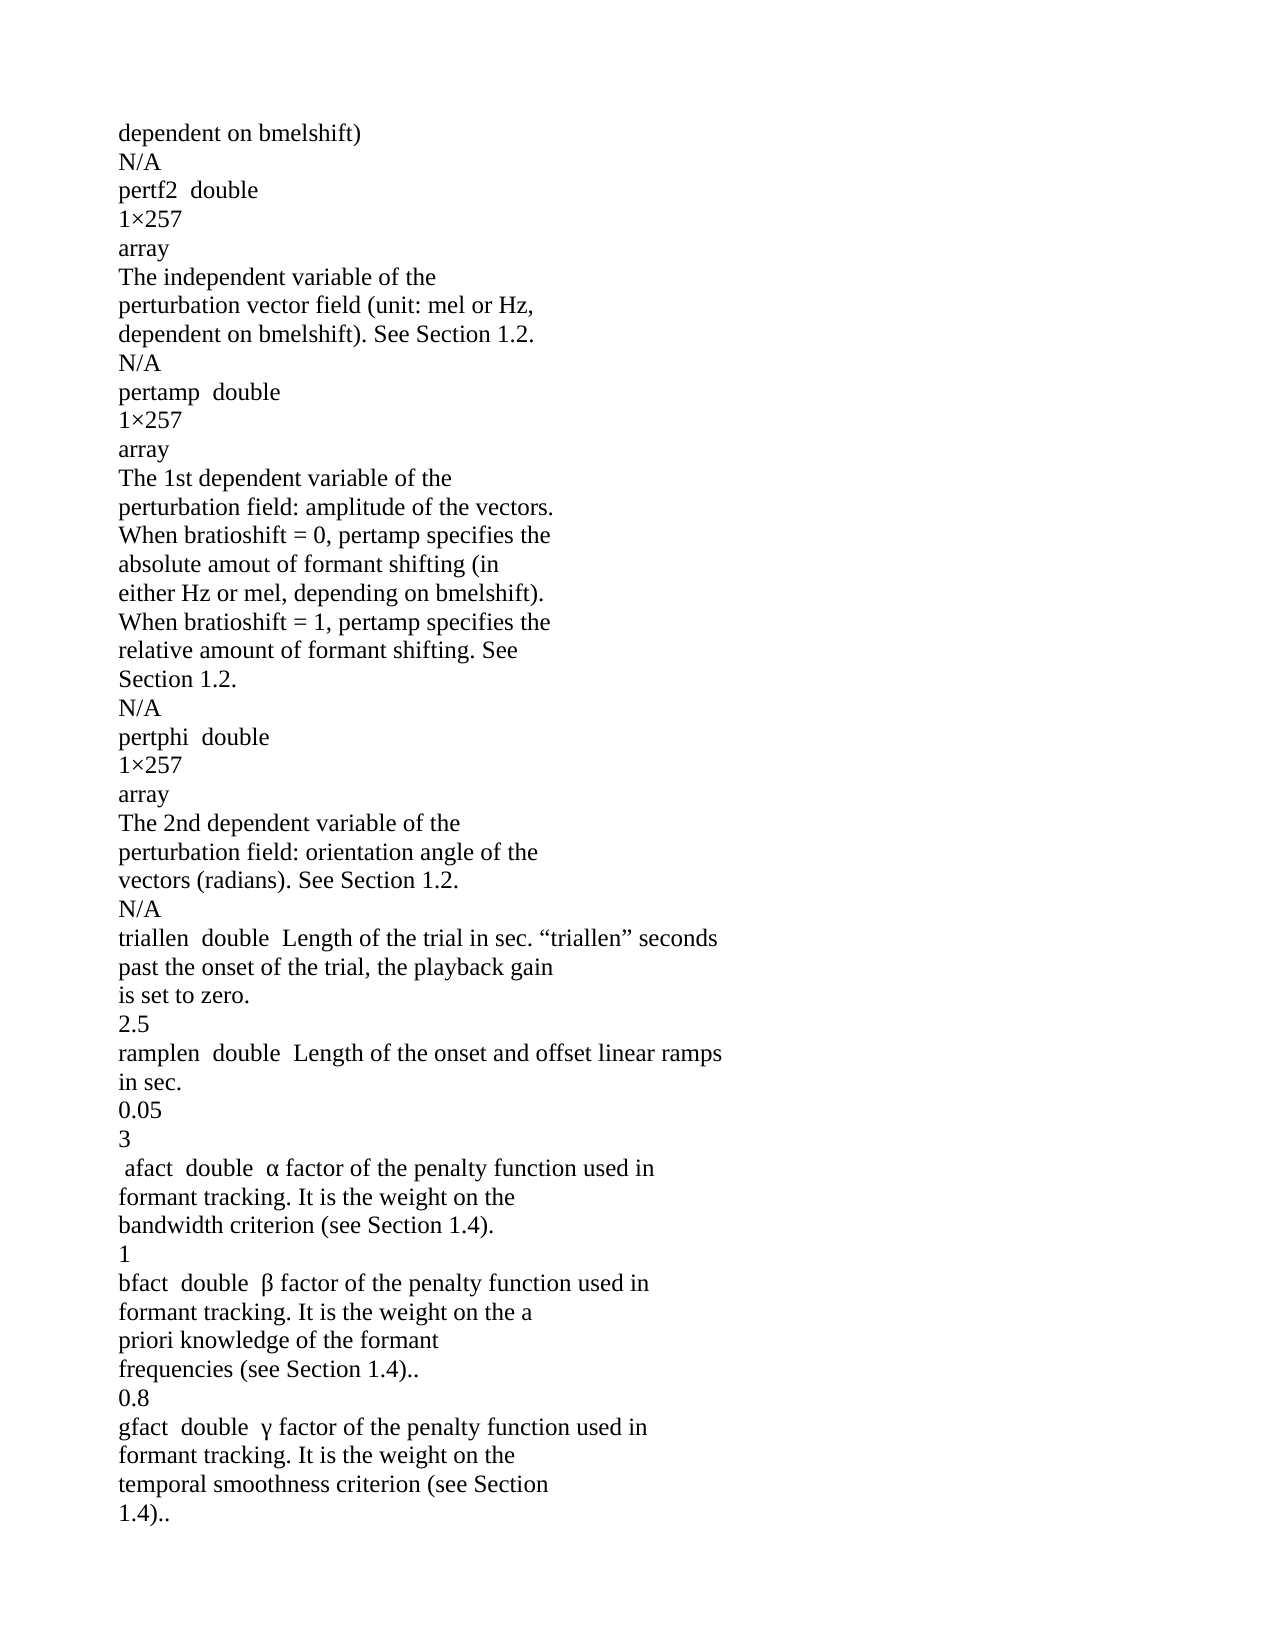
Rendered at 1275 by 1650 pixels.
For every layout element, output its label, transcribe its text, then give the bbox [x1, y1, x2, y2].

text pertphi double [118, 722, 1157, 751]
text either Hz or mel, depending on bmelshift). [118, 578, 1157, 607]
text in sec. [118, 1067, 1157, 1096]
text temporal smoothness criterion (see Section [118, 1469, 1157, 1498]
text 1×257 [118, 204, 1157, 233]
text triallen double Length of the trial in sec. “triallen” seconds [118, 923, 1157, 952]
text relative amount of formant shifting. See [118, 636, 1157, 664]
text dependent on bmelshift). See Section 1.2. [118, 319, 1157, 348]
text gfact double γ factor of the penalty function used in [118, 1412, 1157, 1441]
text 1×257 [118, 751, 1157, 779]
text priori knowledge of the formant [118, 1326, 1157, 1354]
text 1 [118, 1239, 1157, 1268]
text frequencies (see Section 1.4).. [118, 1354, 1157, 1383]
text absolute amout of formant shifting (in [118, 549, 1157, 578]
text array [118, 233, 1157, 262]
text bandwidth criterion (see Section 1.4). [118, 1211, 1157, 1239]
text array [118, 434, 1157, 463]
text 0.8 [118, 1383, 1157, 1412]
text 0.05 [118, 1096, 1157, 1124]
text ramplen double Length of the onset and offset linear ramps [118, 1038, 1157, 1067]
text formant tracking. It is the weight on the a [118, 1297, 1157, 1326]
text is set to zero. [118, 981, 1157, 1009]
text N/A [118, 693, 1157, 722]
text 1×257 [118, 406, 1157, 434]
text 2.5 [118, 1009, 1157, 1038]
text bfact double β factor of the penalty function used in [118, 1268, 1157, 1297]
text Section 1.2. [118, 664, 1157, 693]
text past the onset of the trial, the playback gain [118, 952, 1157, 981]
text 3 [118, 1124, 1157, 1153]
text pertamp double [118, 377, 1157, 406]
text When bratioshift = 0, pertamp specifies the [118, 521, 1157, 549]
text The 1st dependent variable of the [118, 463, 1157, 492]
text N/A [118, 147, 1157, 176]
text afact double α factor of the penalty function used in [118, 1153, 1157, 1182]
text perturbation field: amplitude of the vectors. [118, 492, 1157, 521]
text formant tracking. It is the weight on the [118, 1441, 1157, 1469]
text dependent on bmelshift) [118, 118, 1157, 147]
text pertf2 double [118, 176, 1157, 204]
text The independent variable of the [118, 262, 1157, 291]
text perturbation field: orientation angle of the [118, 837, 1157, 866]
text array [118, 779, 1157, 808]
text When bratioshift = 1, pertamp specifies the [118, 607, 1157, 636]
text N/A [118, 348, 1157, 377]
text 1.4).. [118, 1498, 1157, 1527]
text vectors (radians). See Section 1.2. [118, 866, 1157, 894]
text The 2nd dependent variable of the [118, 808, 1157, 837]
text N/A [118, 894, 1157, 923]
text formant tracking. It is the weight on the [118, 1182, 1157, 1211]
text perturbation vector field (unit: mel or Hz, [118, 291, 1157, 319]
